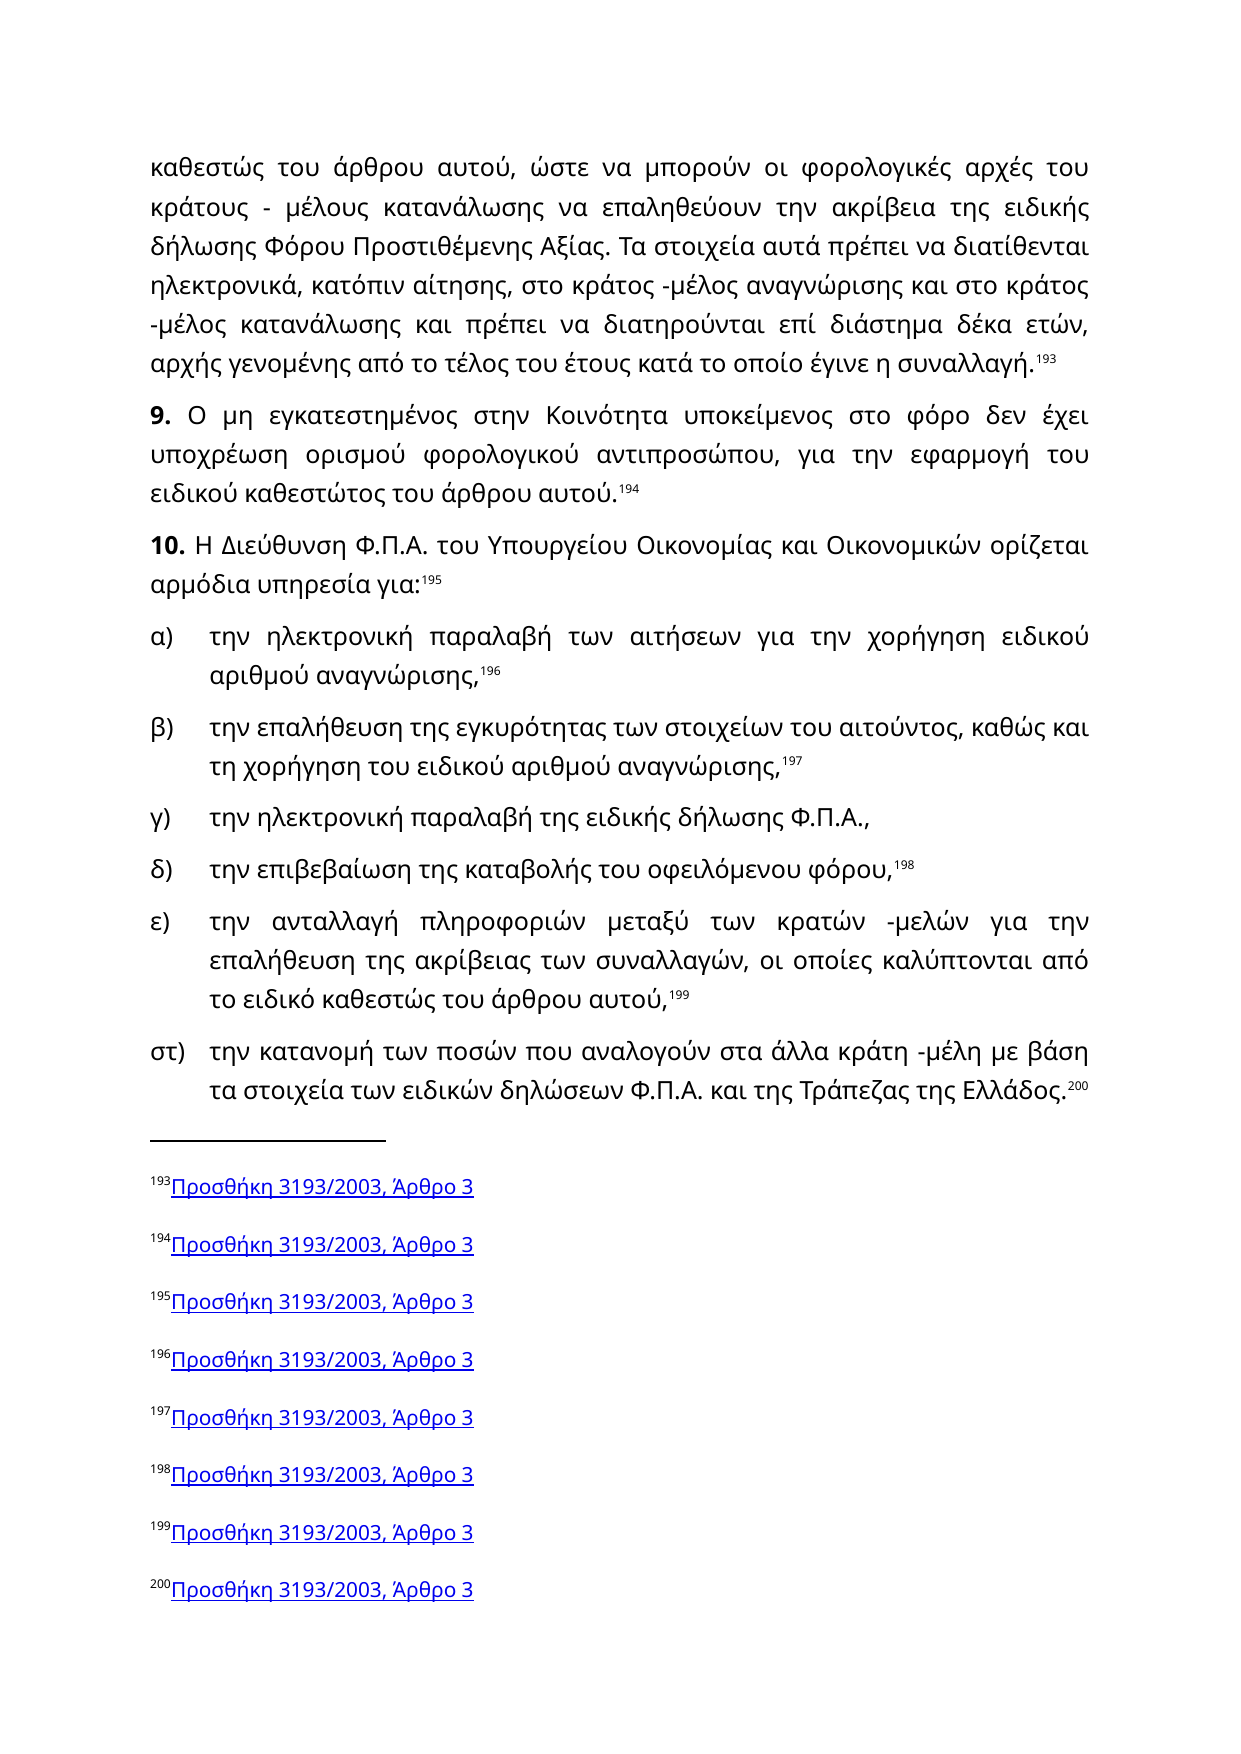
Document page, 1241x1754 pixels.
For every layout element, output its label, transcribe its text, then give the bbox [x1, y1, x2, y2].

text Προσθήκη 3193/2003, Άρθρο 3 [150, 1460, 1090, 1489]
text Προσθήκη 3193/2003, Άρθρο 3 [150, 1345, 1090, 1373]
text Προσθήκη 3193/2003, Άρθρο 3 [150, 1403, 1090, 1431]
list γ) την ηλεκτρονική παραλαβή της ειδικής δήλωσης Φ.Π.Α., [150, 800, 1090, 834]
list β) την επαλήθευση της εγκυρότητας των στοιχείων του αιτούντος, καθώς και τη χορήγηση του ειδικού αριθμού αναγνώρισης, [150, 709, 1090, 782]
text Προσθήκη 3193/2003, Άρθρο 3 [150, 1576, 1090, 1604]
list δ) την επιβεβαίωση της καταβολής του οφειλόμενου φόρου, [150, 852, 1090, 886]
text Προσθήκη 3193/2003, Άρθρο 3 [150, 1287, 1090, 1316]
text καθεστώς του άρθρου αυτού, ώστε να μπορούν οι φορολογικές αρχές του κράτους - μέλους κατανάλωσης να επαληθεύουν την ακρίβεια της ειδικής δήλωσης Φόρου Προστιθέμενης Αξίας. Τα στοιχεία αυτά πρέπει να διατίθενται ηλεκτρονικά, κατόπιν αίτησης, στο κράτος -μέλος αναγνώρισης και στο κράτος -μέλος κατανάλωσης και πρέπει να διατηρούνται επί διάστημα δέκα ετών, αρχής γενομένης από το τέλος του έτους κατά το οποίο έγινε η συναλλαγή. [150, 150, 1090, 380]
list στ) την κατανομή των ποσών που αναλογούν στα άλλα κράτη -μέλη με βάση τα στοιχεία των ειδικών δηλώσεων Φ.Π.Α. και της Τράπεζας της Ελλάδος. [150, 1033, 1090, 1107]
list α) την ηλεκτρονική παραλαβή των αιτήσεων για την χορήγηση ειδικού αριθμού αναγνώρισης, [150, 618, 1090, 692]
text Προσθήκη 3193/2003, Άρθρο 3 [150, 1172, 1090, 1201]
text 10. Η Διεύθυνση Φ.Π.Α. του Υπουργείου Οικονομίας και Οικονομικών ορίζεται αρμόδια υπηρεσία για: [150, 527, 1090, 601]
text Προσθήκη 3193/2003, Άρθρο 3 [150, 1518, 1090, 1546]
list ε) την ανταλλαγή πληροφοριών μεταξύ των κρατών -μελών για την επαλήθευση της ακρίβειας των συναλλαγών, οι οποίες καλύπτονται από το ειδικό καθεστώς του άρθρου αυτού, [150, 903, 1090, 1016]
text 9. Ο μη εγκατεστημένος στην Κοινότητα υποκείμενος στο φόρο δεν έχει υποχρέωση ορισμού φορολογικού αντιπροσώπου, για την εφαρμογή του ειδικού καθεστώτος του άρθρου αυτού. [150, 397, 1090, 510]
text Προσθήκη 3193/2003, Άρθρο 3 [150, 1230, 1090, 1258]
